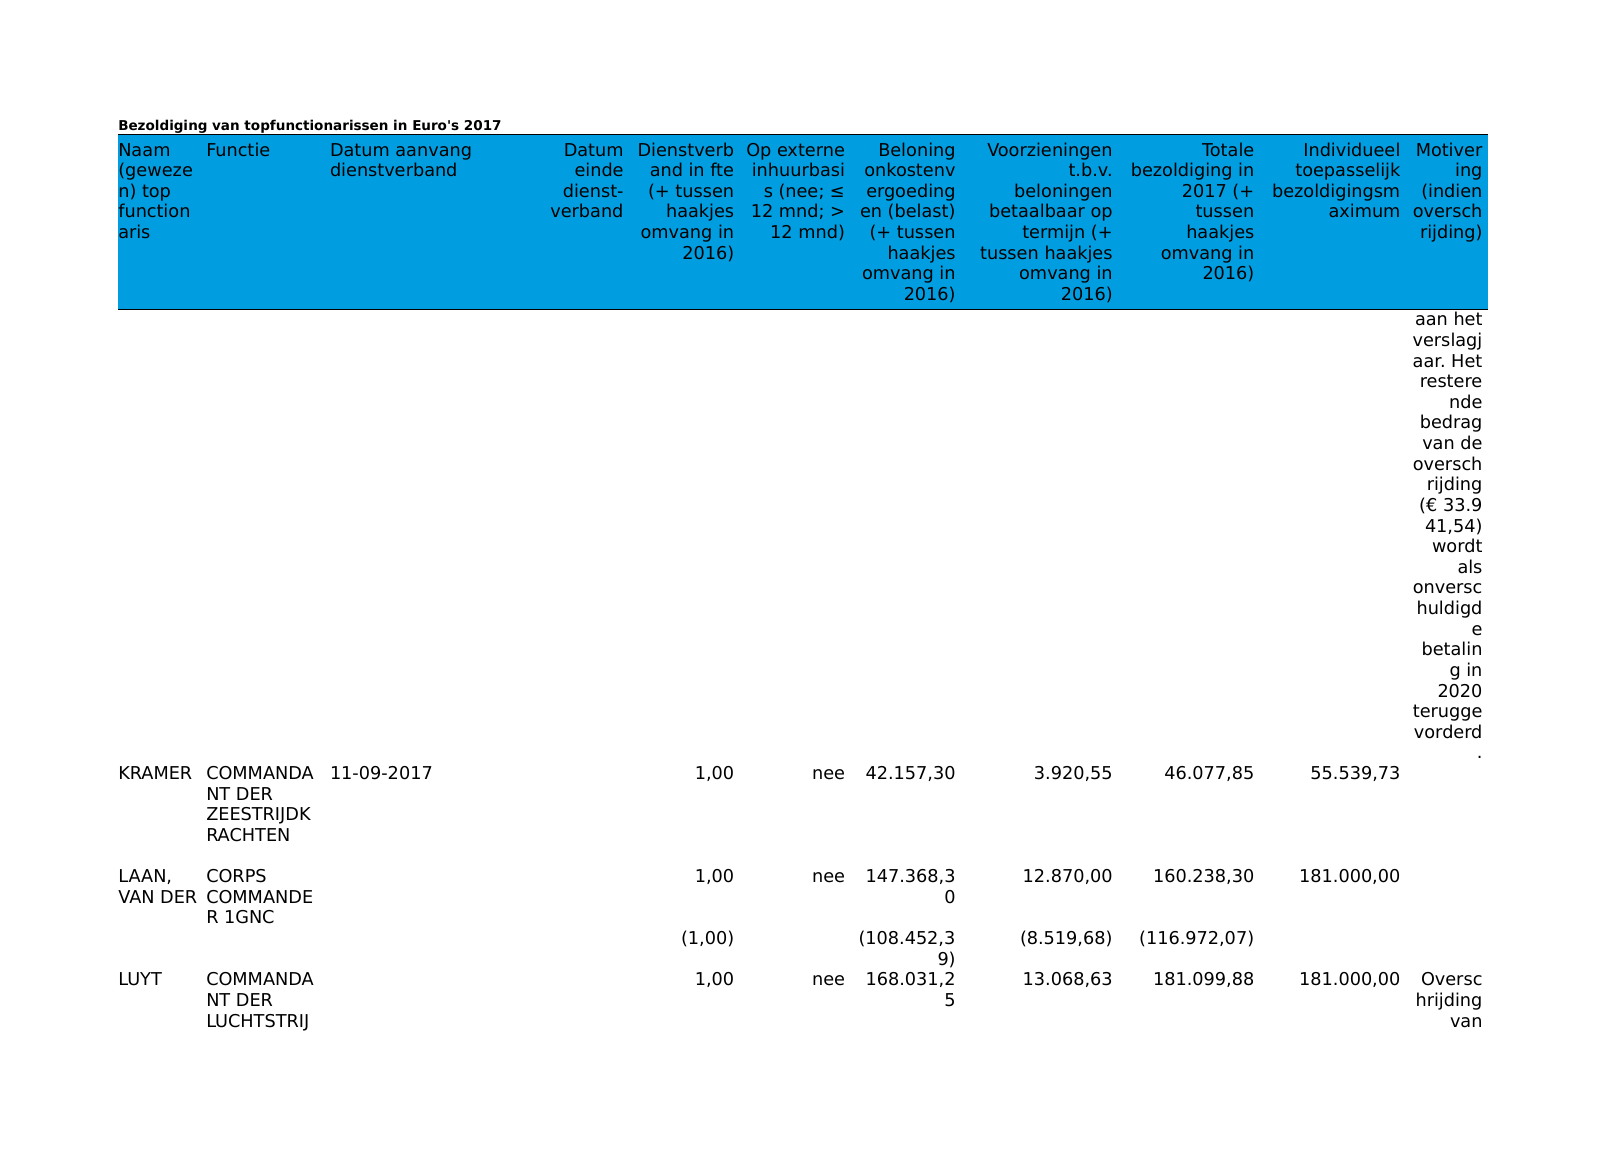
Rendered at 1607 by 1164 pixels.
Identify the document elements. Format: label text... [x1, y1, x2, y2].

table_cell Op externe inhuurbasis (nee; ≤ 12 mnd; > 12 mnd) [740, 135, 851, 309]
table_cell 3.920,55 [961, 763, 1118, 846]
table_cell Functie [200, 135, 324, 309]
table_cell [1406, 763, 1488, 866]
table_cell nee [740, 763, 851, 846]
table_cell aan het verslagjaar. Het resterende bedrag van de overschrijding (€ 33.941,54) wordt als onverschuldigde betaling in 2020 teruggevorderd. [1406, 310, 1488, 763]
table_cell (116.972,07) [1118, 928, 1260, 969]
table_cell 12.870,00 [961, 866, 1118, 928]
table_cell [519, 846, 629, 866]
table_cell [851, 846, 961, 866]
table_cell [118, 846, 200, 866]
table_cell 1,00 [629, 969, 740, 1031]
table_cell [200, 928, 324, 969]
table_cell [1118, 310, 1260, 763]
table_cell [324, 928, 519, 969]
table_cell [118, 310, 200, 763]
table_cell (8.519,68) [961, 928, 1118, 969]
table_cell [1260, 928, 1406, 969]
table_cell [629, 310, 740, 763]
table_cell Individueel toepasselijk bezoldigingsmaximum [1260, 135, 1406, 309]
table_cell KRAMER [118, 763, 200, 846]
table_cell [1118, 846, 1260, 866]
table_cell 160.238,30 [1118, 866, 1260, 928]
table_cell [961, 846, 1118, 866]
table_cell COMMANDANT DER LUCHTSTRIJ [200, 969, 324, 1031]
table_cell 181.000,00 [1260, 866, 1406, 928]
table_cell 1,00 [629, 866, 740, 928]
table_cell Dienstverband in fte (+ tussen haakjes omvang in 2016) [629, 135, 740, 309]
table_cell 1,00 [629, 763, 740, 846]
table_cell [740, 846, 851, 866]
table_cell [324, 846, 519, 866]
table_cell [519, 969, 629, 1031]
table_cell Beloning onkostenvergoedingen (belast) (+ tussen haakjes omvang in 2016) [851, 135, 961, 309]
table_cell Datum aanvang dienstverband [324, 135, 519, 309]
table_cell LAAN, VAN DER [118, 866, 200, 928]
table_cell [200, 310, 324, 763]
table_cell [200, 846, 324, 866]
table_cell nee [740, 969, 851, 1031]
table_cell Voorzieningen t.b.v. beloningen betaalbaar op termijn (+ tussen haakjes omvang in 2016) [961, 135, 1118, 309]
table_cell 55.539,73 [1260, 763, 1406, 846]
table_cell 147.368,30 [851, 866, 961, 928]
table_cell [1260, 310, 1406, 763]
table_cell [1406, 866, 1488, 969]
table_cell [118, 928, 200, 969]
table_cell [740, 928, 851, 969]
table_cell (108.452,39) [851, 928, 961, 969]
table_cell 168.031,25 [851, 969, 961, 1031]
table_cell [961, 310, 1118, 763]
table_cell [740, 310, 851, 763]
table_cell [851, 310, 961, 763]
table_cell LUYT [118, 969, 200, 1031]
table_cell [324, 310, 519, 763]
table_cell 13.068,63 [961, 969, 1118, 1031]
table_cell [629, 846, 740, 866]
table_cell CORPS COMMANDER 1GNC [200, 866, 324, 928]
table_cell Motivering (indien overschrijding) [1406, 135, 1488, 309]
table_cell [519, 763, 629, 846]
table_cell [519, 866, 629, 928]
table_cell (1,00) [629, 928, 740, 969]
table_cell [519, 928, 629, 969]
table_cell [519, 310, 629, 763]
table_cell Overschrijding van [1406, 969, 1488, 1031]
table_cell [1260, 846, 1406, 866]
table_cell [324, 866, 519, 928]
table_cell [324, 969, 519, 1031]
table_cell 42.157,30 [851, 763, 961, 846]
table_cell Datum einde dienst- verband [519, 135, 629, 309]
table_cell Naam (gewezen) top functionaris [118, 135, 200, 309]
table_cell 181.099,88 [1118, 969, 1260, 1031]
table_cell 46.077,85 [1118, 763, 1260, 846]
table_header Bezoldiging van topfunctionarissen in Euro's 2017 [118, 118, 1488, 134]
table_cell 11-09-2017 [324, 763, 519, 846]
table_cell 181.000,00 [1260, 969, 1406, 1031]
table_cell nee [740, 866, 851, 928]
table_cell COMMANDANT DER ZEESTRIJDKRACHTEN [200, 763, 324, 846]
table_cell Totale bezoldiging in 2017 (+ tussen haakjes omvang in 2016) [1118, 135, 1260, 309]
